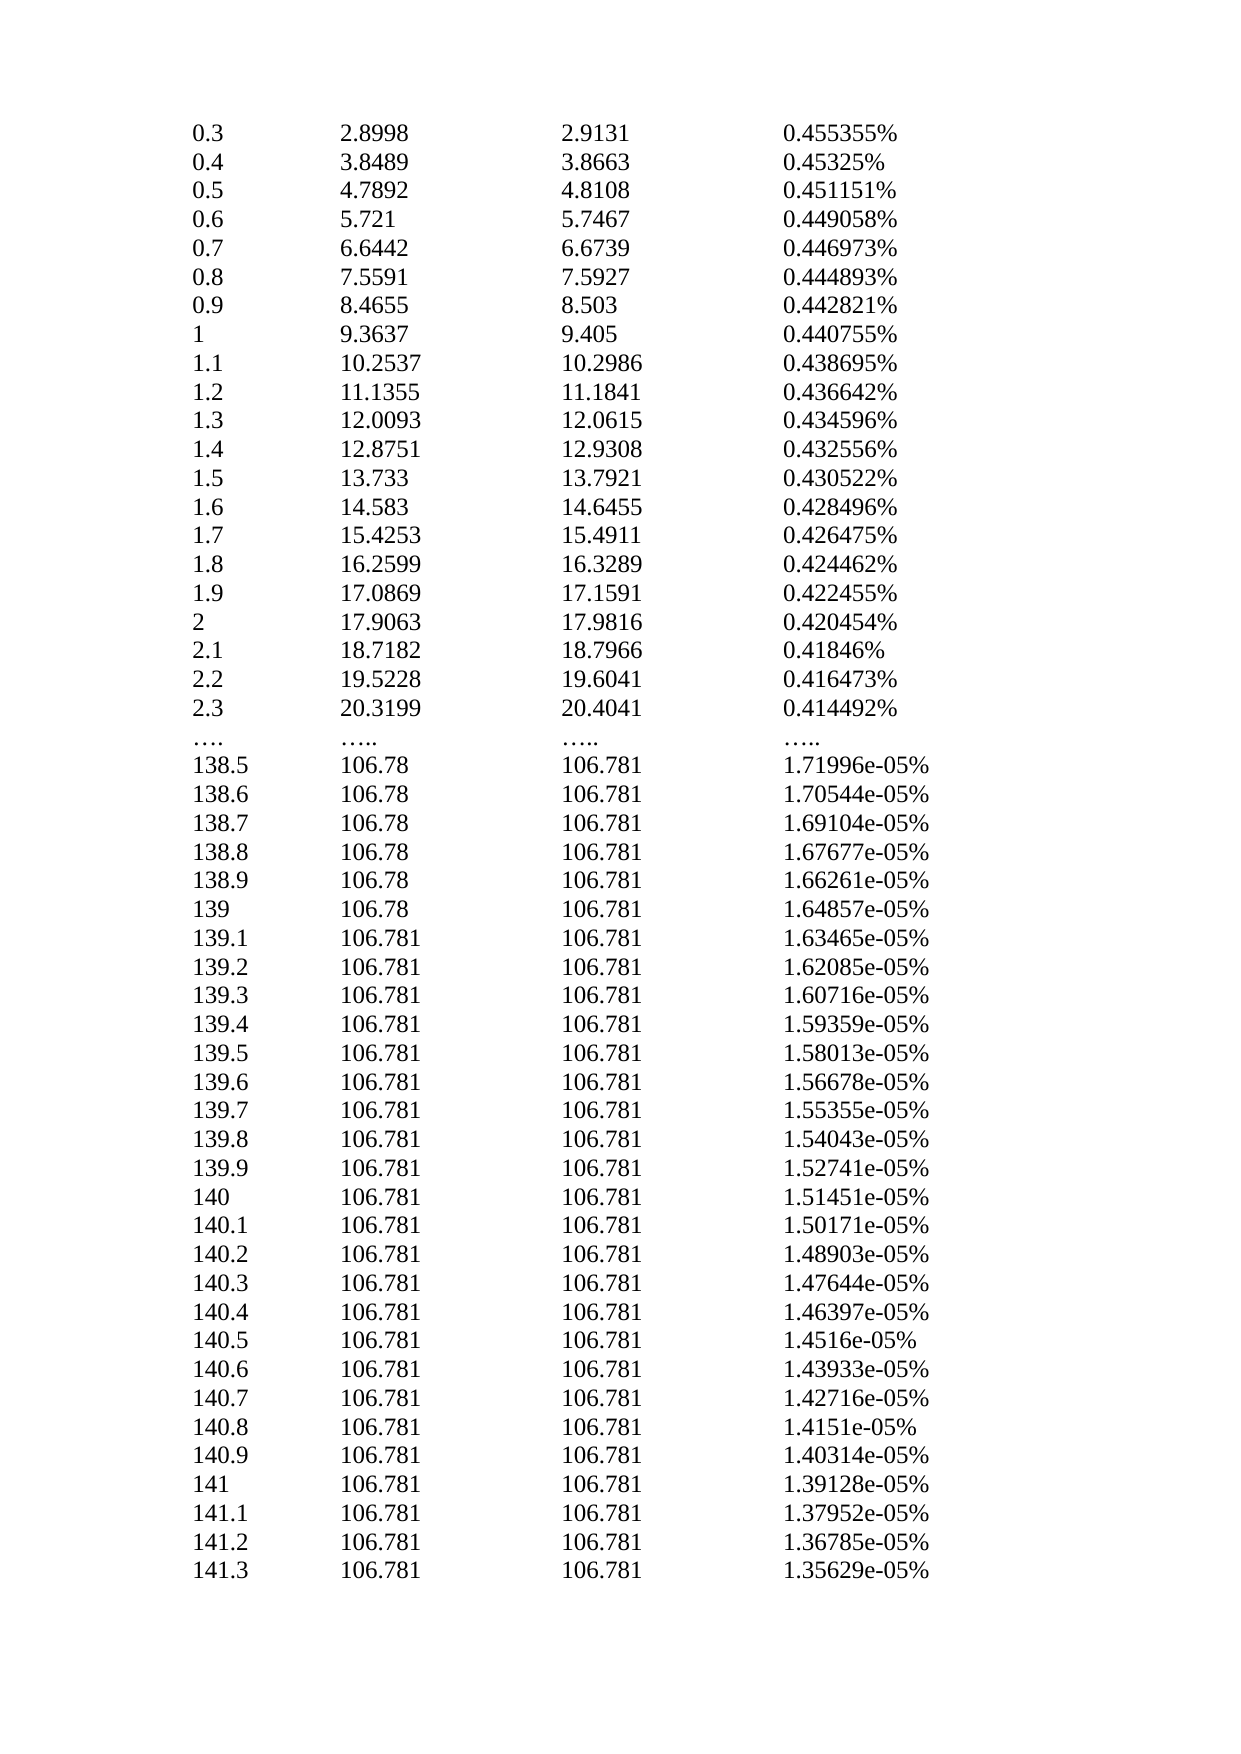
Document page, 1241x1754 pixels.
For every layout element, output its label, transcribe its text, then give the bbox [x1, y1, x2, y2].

text 0.5 4.7892 4.8108 0.451151% [118, 176, 1122, 204]
text 141 106.781 106.781 1.39128e-05% [118, 1469, 1122, 1498]
text 139.6 106.781 106.781 1.56678e-05% [118, 1067, 1122, 1096]
text 1.3 12.0093 12.0615 0.434596% [118, 406, 1122, 434]
text 1.8 16.2599 16.3289 0.424462% [118, 549, 1122, 578]
text 2.1 18.7182 18.7966 0.41846% [118, 636, 1122, 664]
text 139 106.78 106.781 1.64857e-05% [118, 894, 1122, 923]
text 1.4 12.8751 12.9308 0.432556% [118, 434, 1122, 463]
text 140.4 106.781 106.781 1.46397e-05% [118, 1297, 1122, 1326]
text 140.1 106.781 106.781 1.50171e-05% [118, 1211, 1122, 1239]
text 141.1 106.781 106.781 1.37952e-05% [118, 1498, 1122, 1527]
text 138.9 106.78 106.781 1.66261e-05% [118, 866, 1122, 894]
text 1 9.3637 9.405 0.440755% [118, 319, 1122, 348]
text 139.8 106.781 106.781 1.54043e-05% [118, 1124, 1122, 1153]
text 139.9 106.781 106.781 1.52741e-05% [118, 1153, 1122, 1182]
text 138.6 106.78 106.781 1.70544e-05% [118, 779, 1122, 808]
text 140.6 106.781 106.781 1.43933e-05% [118, 1354, 1122, 1383]
text 1.9 17.0869 17.1591 0.422455% [118, 578, 1122, 607]
text 2.2 19.5228 19.6041 0.416473% [118, 664, 1122, 693]
text 138.7 106.78 106.781 1.69104e-05% [118, 808, 1122, 837]
text 0.3 2.8998 2.9131 0.455355% [118, 118, 1122, 147]
text 1.5 13.733 13.7921 0.430522% [118, 463, 1122, 492]
text 140.7 106.781 106.781 1.42716e-05% [118, 1383, 1122, 1412]
text 0.8 7.5591 7.5927 0.444893% [118, 262, 1122, 291]
text 140.3 106.781 106.781 1.47644e-05% [118, 1268, 1122, 1297]
text 1.1 10.2537 10.2986 0.438695% [118, 348, 1122, 377]
text 139.4 106.781 106.781 1.59359e-05% [118, 1009, 1122, 1038]
text 0.9 8.4655 8.503 0.442821% [118, 291, 1122, 319]
text 140.9 106.781 106.781 1.40314e-05% [118, 1441, 1122, 1469]
text 139.7 106.781 106.781 1.55355e-05% [118, 1096, 1122, 1124]
text 139.2 106.781 106.781 1.62085e-05% [118, 952, 1122, 981]
text 140.5 106.781 106.781 1.4516e-05% [118, 1326, 1122, 1354]
text …. ….. ….. ….. [118, 722, 1122, 751]
text 141.3 106.781 106.781 1.35629e-05% [118, 1556, 1122, 1584]
text 140.8 106.781 106.781 1.4151e-05% [118, 1412, 1122, 1441]
text 2 17.9063 17.9816 0.420454% [118, 607, 1122, 636]
text 2.3 20.3199 20.4041 0.414492% [118, 693, 1122, 722]
text 138.8 106.78 106.781 1.67677e-05% [118, 837, 1122, 866]
text 0.4 3.8489 3.8663 0.45325% [118, 147, 1122, 176]
text 1.2 11.1355 11.1841 0.436642% [118, 377, 1122, 406]
text 1.7 15.4253 15.4911 0.426475% [118, 521, 1122, 549]
text 141.2 106.781 106.781 1.36785e-05% [118, 1527, 1122, 1556]
text 140 106.781 106.781 1.51451e-05% [118, 1182, 1122, 1211]
text 139.5 106.781 106.781 1.58013e-05% [118, 1038, 1122, 1067]
text 139.3 106.781 106.781 1.60716e-05% [118, 981, 1122, 1009]
text 138.5 106.78 106.781 1.71996e-05% [118, 751, 1122, 779]
text 0.7 6.6442 6.6739 0.446973% [118, 233, 1122, 262]
text 0.6 5.721 5.7467 0.449058% [118, 204, 1122, 233]
text 1.6 14.583 14.6455 0.428496% [118, 492, 1122, 521]
text 140.2 106.781 106.781 1.48903e-05% [118, 1239, 1122, 1268]
text 139.1 106.781 106.781 1.63465e-05% [118, 923, 1122, 952]
